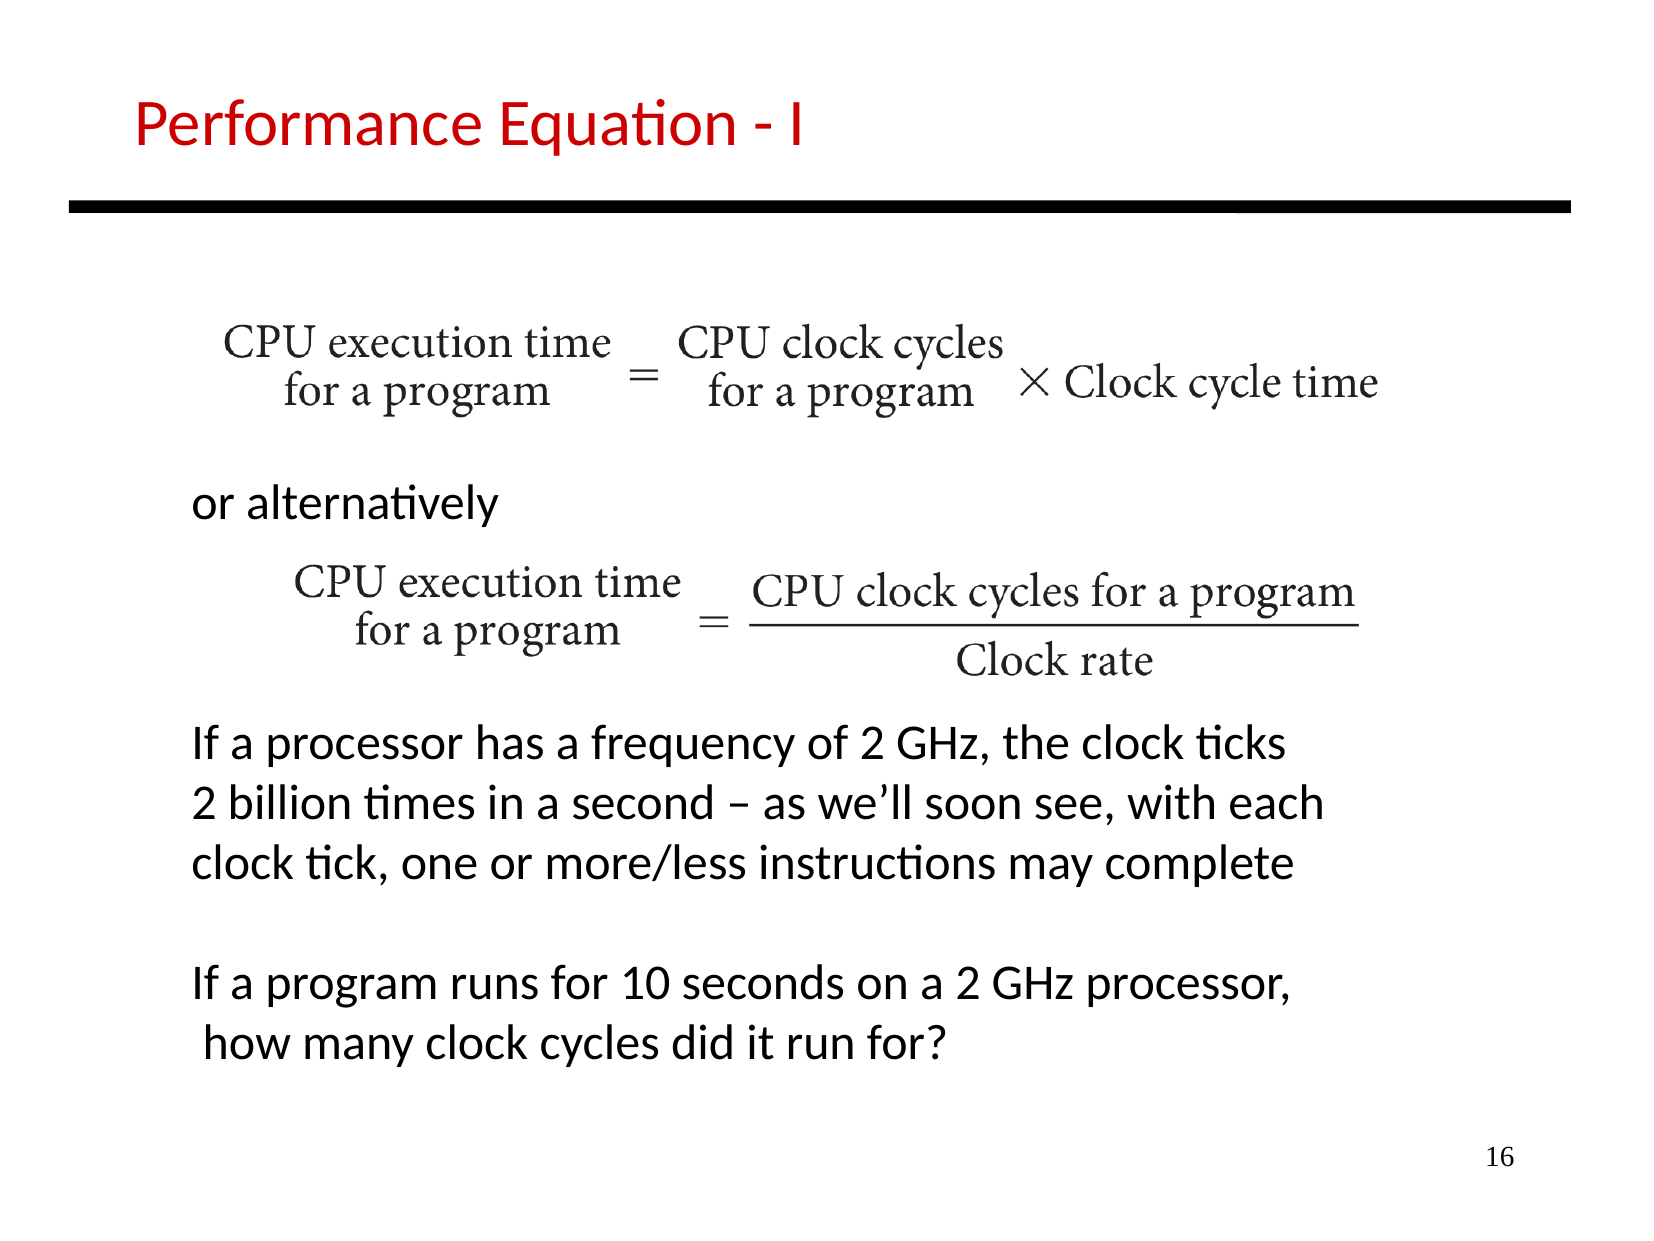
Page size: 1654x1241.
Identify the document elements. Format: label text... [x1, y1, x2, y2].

text_box Performance Equation - I [119, 71, 822, 167]
picture [208, 299, 1404, 436]
text_box or alternatively If a processor has a frequency of 2 GHz, the clock ticks 2 billion times in a second – as we’ll soon see, with each clock tick, one or more/less instructions may complete If a program runs for 10 seconds on a 2 GHz processor, how many clock cycles did it run for? [176, 282, 1341, 1138]
slide_number [1185, 1129, 1530, 1213]
picture [274, 543, 1379, 696]
